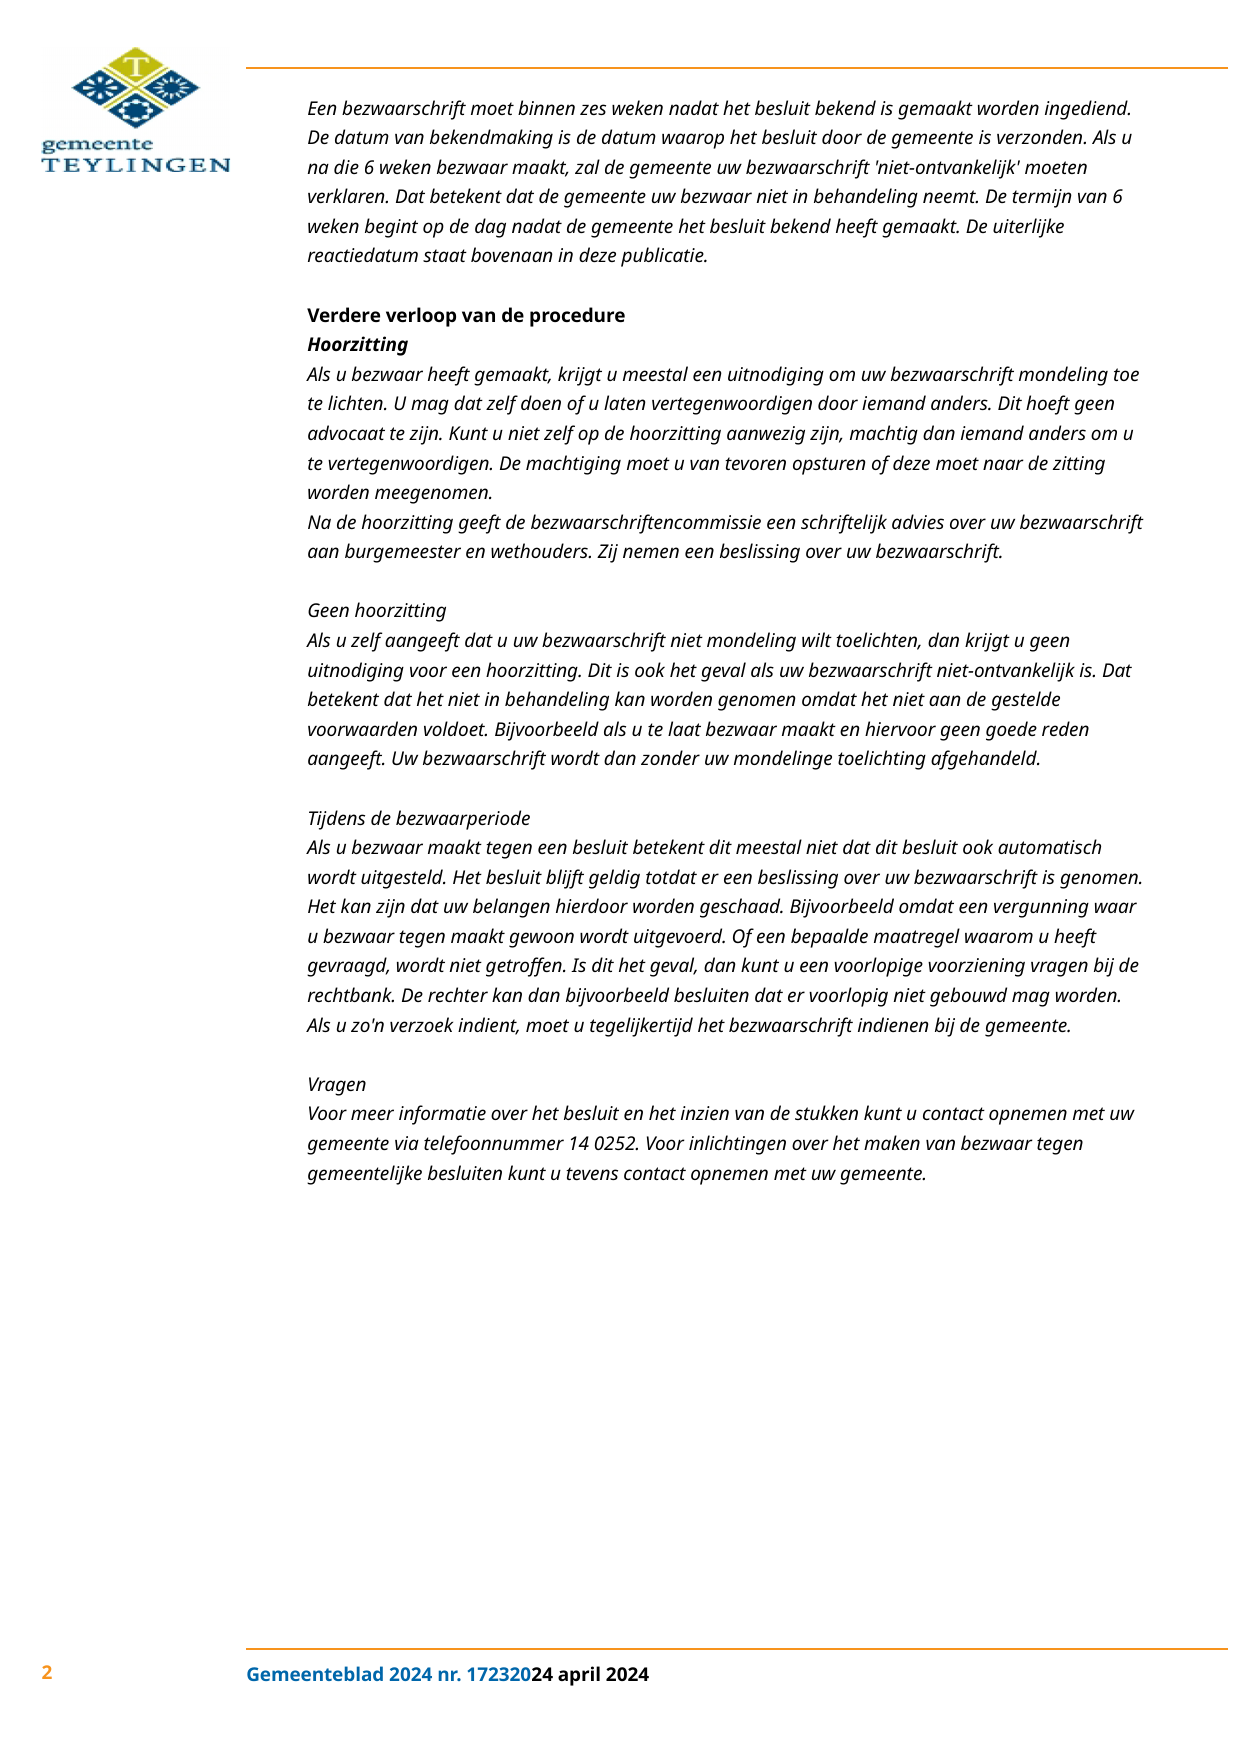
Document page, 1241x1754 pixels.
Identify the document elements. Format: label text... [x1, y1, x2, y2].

list Na de hoorzitting geeft de bezwaarschriftencommissie een schriftelijk advies over uw bezwaarschrift aan burgemeester en wethouders. Zij nemen een beslissing over uw bezwaarschrift. [248, 509, 1152, 564]
list Een bezwaarschrift moet binnen zes weken nadat het besluit bekend is gemaakt worden ingediend. De datum van bekendmaking is de datum waarop het besluit door de gemeente is verzonden. Als u na die 6 weken bezwaar maakt, zal de gemeente uw bezwaarschrift 'niet-ontvankelijk' moeten verklaren. Dat betekent dat de gemeente uw bezwaar niet in behandeling neemt. De termijn van 6 weken begint op de dag nadat de gemeente het besluit bekend heeft gemaakt. De uiterlijke reactiedatum staat bovenaan in deze publicatie. [248, 95, 1152, 268]
picture [41, 47, 231, 172]
list Geen hoorzitting [248, 598, 1152, 623]
list Als u bezwaar heeft gemaakt, krijgt u meestal een uitnodiging om uw bezwaarschrift mondeling toe te lichten. U mag dat zelf doen of u laten vertegenwoordigen door iemand anders. Dit hoeft geen advocaat te zijn. Kunt u niet zelf op de hoorzitting aanwezig zijn, machtig dan iemand anders om u te vertegenwoordigen. De machtiging moet u van tevoren opsturen of deze moet naar de zitting worden meegenomen. [248, 361, 1152, 505]
list Vragen [248, 1071, 1152, 1097]
list Tijdens de bezwaarperiode [248, 805, 1152, 831]
list Voor meer informatie over het besluit en het inzien van de stukken kunt u contact opnemen met uw gemeente via telefoonnummer 14 0252. Voor inlichtingen over het maken van bezwaar tegen gemeentelijke besluiten kunt u tevens contact opnemen met uw gemeente. [248, 1101, 1152, 1186]
list Als u zelf aangeeft dat u uw bezwaarschrift niet mondeling wilt toelichten, dan krijgt u geen uitnodiging voor een hoorzitting. Dit is ook het geval als uw bezwaarschrift niet-ontvankelijk is. Dat betekent dat het niet in behandeling kan worden genomen omdat het niet aan de gestelde voorwaarden voldoet. Bijvoorbeeld als u te laat bezwaar maakt en hiervoor geen goede reden aangeeft. Uw bezwaarschrift wordt dan zonder uw mondelinge toelichting afgehandeld. [248, 627, 1152, 771]
list Hoorzitting [248, 331, 1152, 357]
list Verdere verloop van de procedure [248, 302, 1152, 328]
list Als u bezwaar maakt tegen een besluit betekent dit meestal niet dat dit besluit ook automatisch wordt uitgesteld. Het besluit blijft geldig totdat er een beslissing over uw bezwaarschrift is genomen. Het kan zijn dat uw belangen hierdoor worden geschaad. Bijvoorbeeld omdat een vergunning waar u bezwaar tegen maakt gewoon wordt uitgevoerd. Of een bepaalde maatregel waarom u heeft gevraagd, wordt niet getroffen. Is dit het geval, dan kunt u een voorlopige voorziening vragen bij de rechtbank. De rechter kan dan bijvoorbeeld besluiten dat er voorlopig niet gebouwd mag worden. Als u zo'n verzoek indient, moet u tegelijkertijd het bezwaarschrift indienen bij de gemeente. [248, 834, 1152, 1038]
